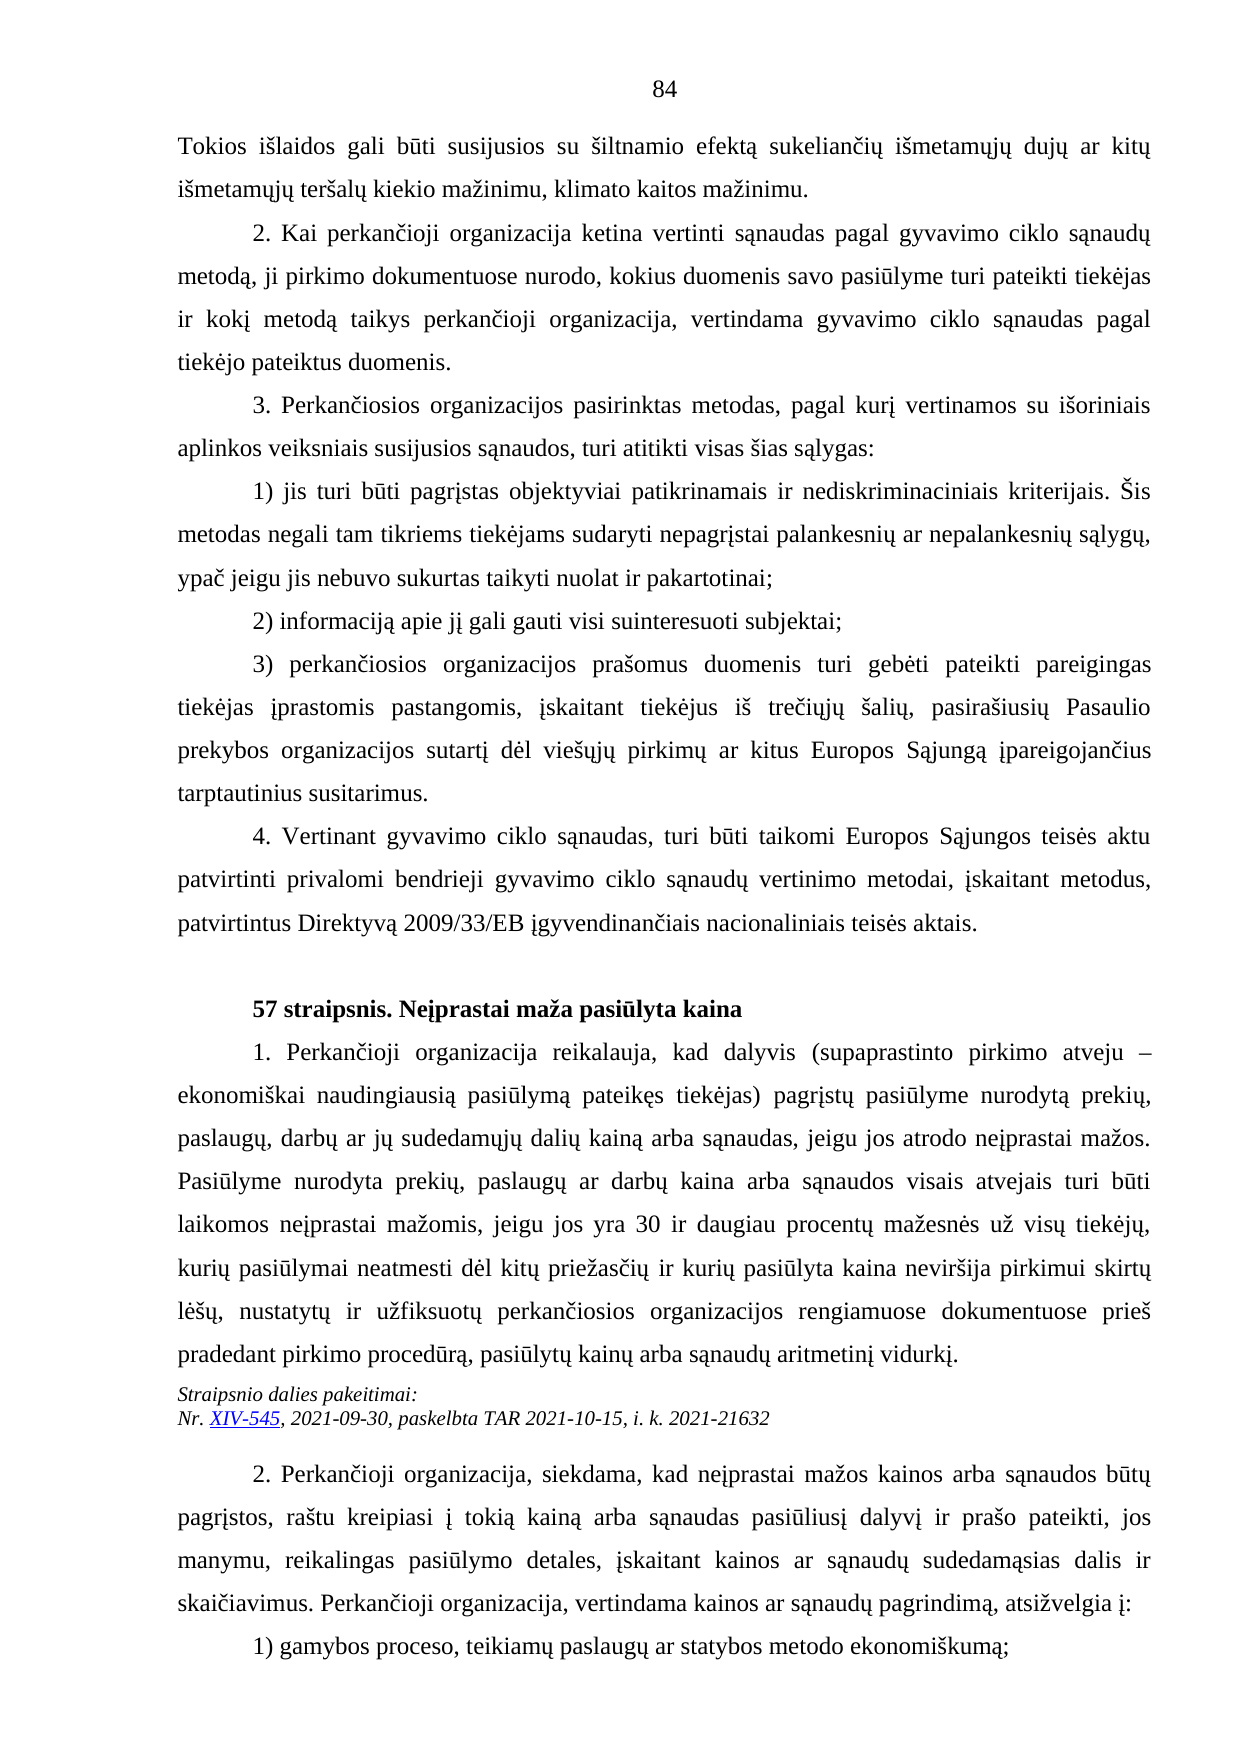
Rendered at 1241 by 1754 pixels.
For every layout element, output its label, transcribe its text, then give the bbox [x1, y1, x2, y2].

text 1. Perkančioji organizacija reikalauja, kad dalyvis (supaprastinto pirkimo atveju – ekonomiškai naudingiausią pasiūlymą pateikęs tiekėjas) pagrįstų pasiūlyme nurodytą prekių, paslaugų, darbų ar jų sudedamųjų dalių kainą arba sąnaudas, jeigu jos atrodo neįprastai mažos. Pasiūlyme nurodyta prekių, paslaugų ar darbų kaina arba sąnaudos visais atvejais turi būti laikomos neįprastai mažomis, jeigu jos yra 30 ir daugiau procentų mažesnės už visų tiekėjų, kurių pasiūlymai neatmesti dėl kitų priežasčių ir kurių pasiūlyta kaina neviršija pirkimui skirtų lėšų, nustatytų ir užfiksuotų perkančiosios organizacijos rengiamuose dokumentuose prieš pradedant pirkimo procedūrą, pasiūlytų kainų arba sąnaudų aritmetinį vidurkį. [177, 1037, 1152, 1368]
text 1) jis turi būti pagrįstas objektyviai patikrinamais ir nediskriminaciniais kriterijais. Šis metodas negali tam tikriems tiekėjams sudaryti nepagrįstai palankesnių ar nepalankesnių sąlygų, ypač jeigu jis nebuvo sukurtas taikyti nuolat ir pakartotinai; [177, 476, 1152, 591]
text Straipsnio dalies pakeitimai: [177, 1382, 1152, 1406]
text 2. Kai perkančioji organizacija ketina vertinti sąnaudas pagal gyvavimo ciklo sąnaudų metodą, ji pirkimo dokumentuose nurodo, kokius duomenis savo pasiūlyme turi pateikti tiekėjas ir kokį metodą taikys perkančioji organizacija, vertindama gyvavimo ciklo sąnaudas pagal tiekėjo pateiktus duomenis. [177, 218, 1152, 376]
text 4. Vertinant gyvavimo ciklo sąnaudas, turi būti taikomi Europos Sąjungos teisės aktu patvirtinti privalomi bendrieji gyvavimo ciklo sąnaudų vertinimo metodai, įskaitant metodus, patvirtintus Direktyvą 2009/33/EB įgyvendinančiais nacionaliniais teisės aktais. [177, 821, 1152, 936]
text Nr. XIV-545, 2021-09-30, paskelbta TAR 2021-10-15, i. k. 2021-21632 [177, 1406, 1152, 1430]
text 2. Perkančioji organizacija, siekdama, kad neįprastai mažos kainos arba sąnaudos būtų pagrįstos, raštu kreipiasi į tokią kainą arba sąnaudas pasiūliusį dalyvį ir prašo pateikti, jos manymu, reikalingas pasiūlymo detales, įskaitant kainos ar sąnaudų sudedamąsias dalis ir skaičiavimus. Perkančioji organizacija, vertindama kainos ar sąnaudų pagrindimą, atsižvelgia į: [177, 1459, 1152, 1617]
text 3) perkančiosios organizacijos prašomus duomenis turi gebėti pateikti pareigingas tiekėjas įprastomis pastangomis, įskaitant tiekėjus iš trečiųjų šalių, pasirašiusių Pasaulio prekybos organizacijos sutartį dėl viešųjų pirkimų ar kitus Europos Sąjungą įpareigojančius tarptautinius susitarimus. [177, 649, 1152, 807]
text 57 straipsnis. Neįprastai maža pasiūlyta kaina [177, 994, 1152, 1023]
text 1) gamybos proceso, teikiamų paslaugų ar statybos metodo ekonomiškumą; [177, 1631, 1152, 1660]
text 3. Perkančiosios organizacijos pasirinktas metodas, pagal kurį vertinamos su išoriniais aplinkos veiksniais susijusios sąnaudos, turi atitikti visas šias sąlygas: [177, 390, 1152, 462]
text 2) informaciją apie jį gali gauti visi suinteresuoti subjektai; [177, 606, 1152, 634]
text Tokios išlaidos gali būti susijusios su šiltnamio efektą sukeliančių išmetamųjų dujų ar kitų išmetamųjų teršalų kiekio mažinimu, klimato kaitos mažinimu. [177, 131, 1152, 203]
